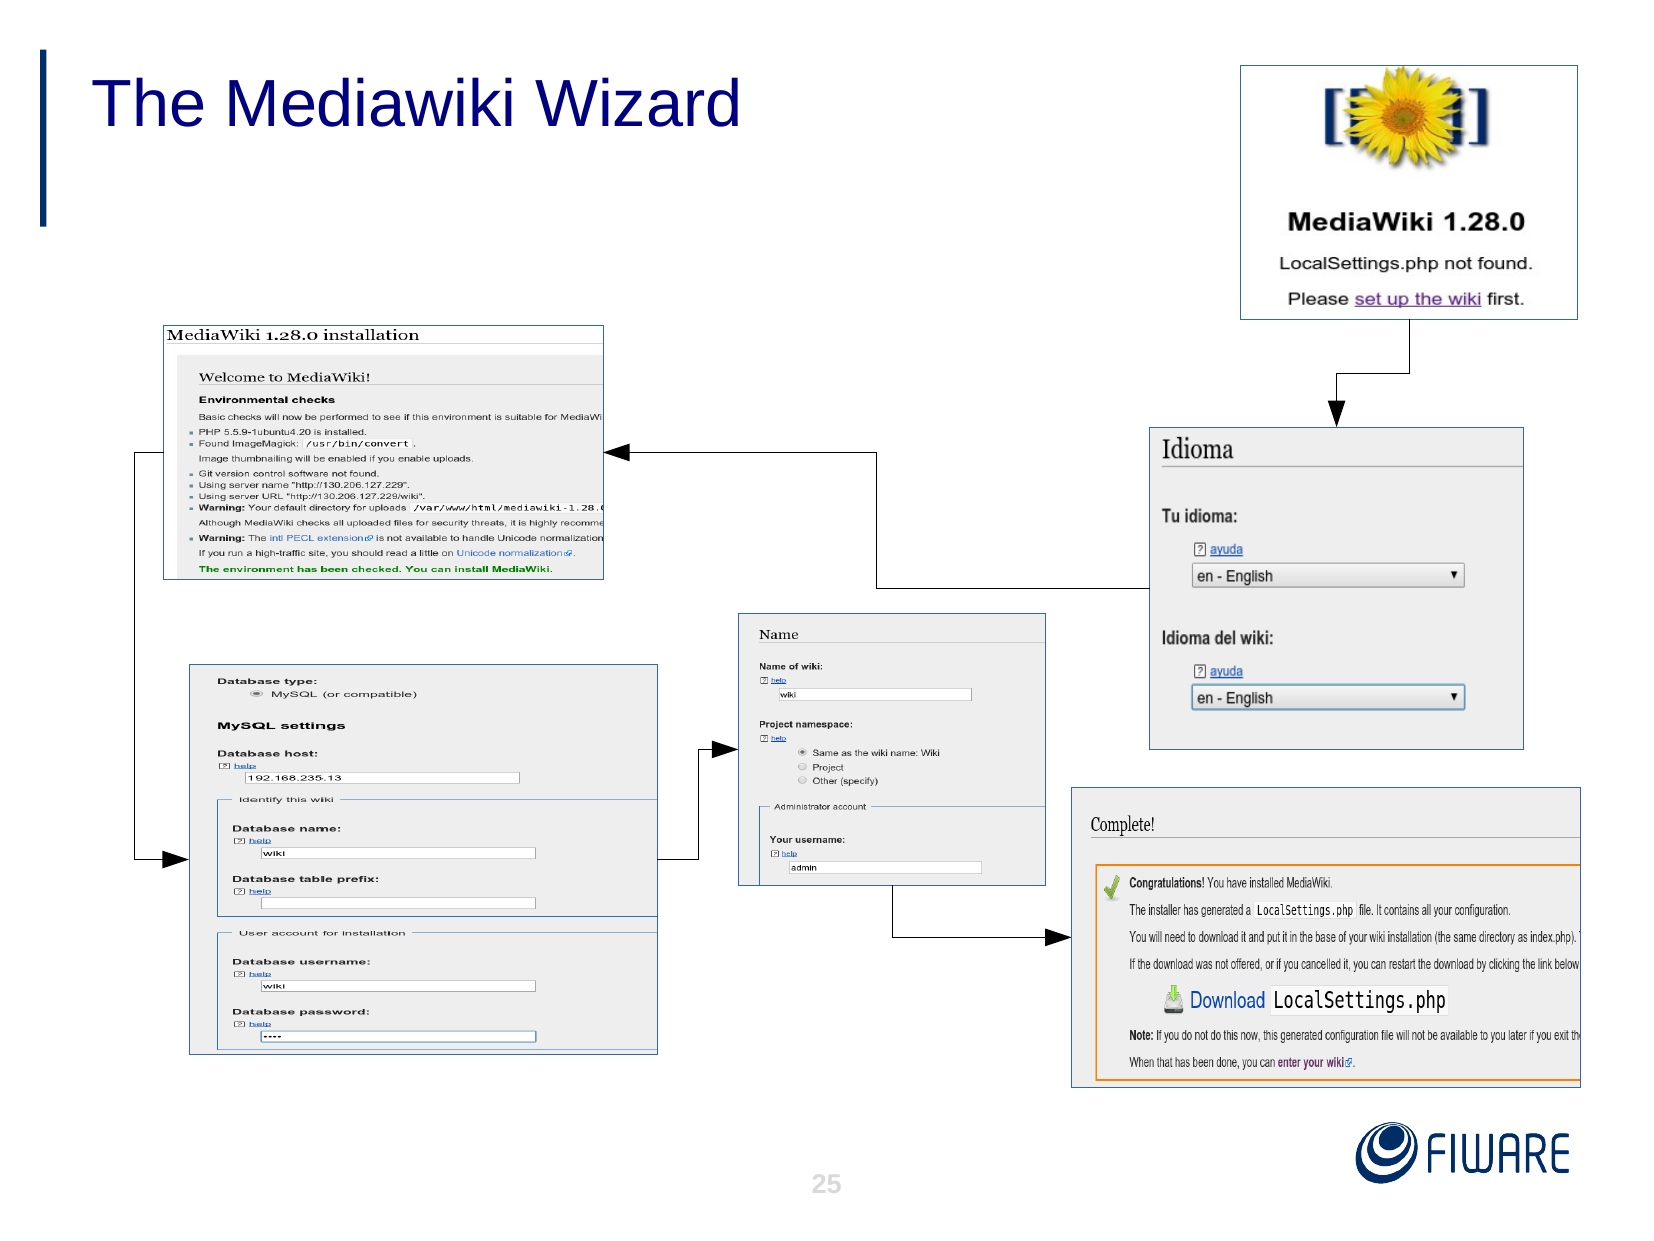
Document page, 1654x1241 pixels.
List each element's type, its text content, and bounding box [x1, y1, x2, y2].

picture [1240, 65, 1578, 320]
picture [1351, 1116, 1575, 1188]
title The Mediawiki Wizard [76, 51, 1408, 222]
slide_number [733, 1149, 921, 1216]
picture [189, 664, 658, 1055]
picture [738, 613, 1046, 886]
picture [1071, 787, 1581, 1088]
picture [1149, 427, 1524, 750]
picture [163, 325, 604, 580]
